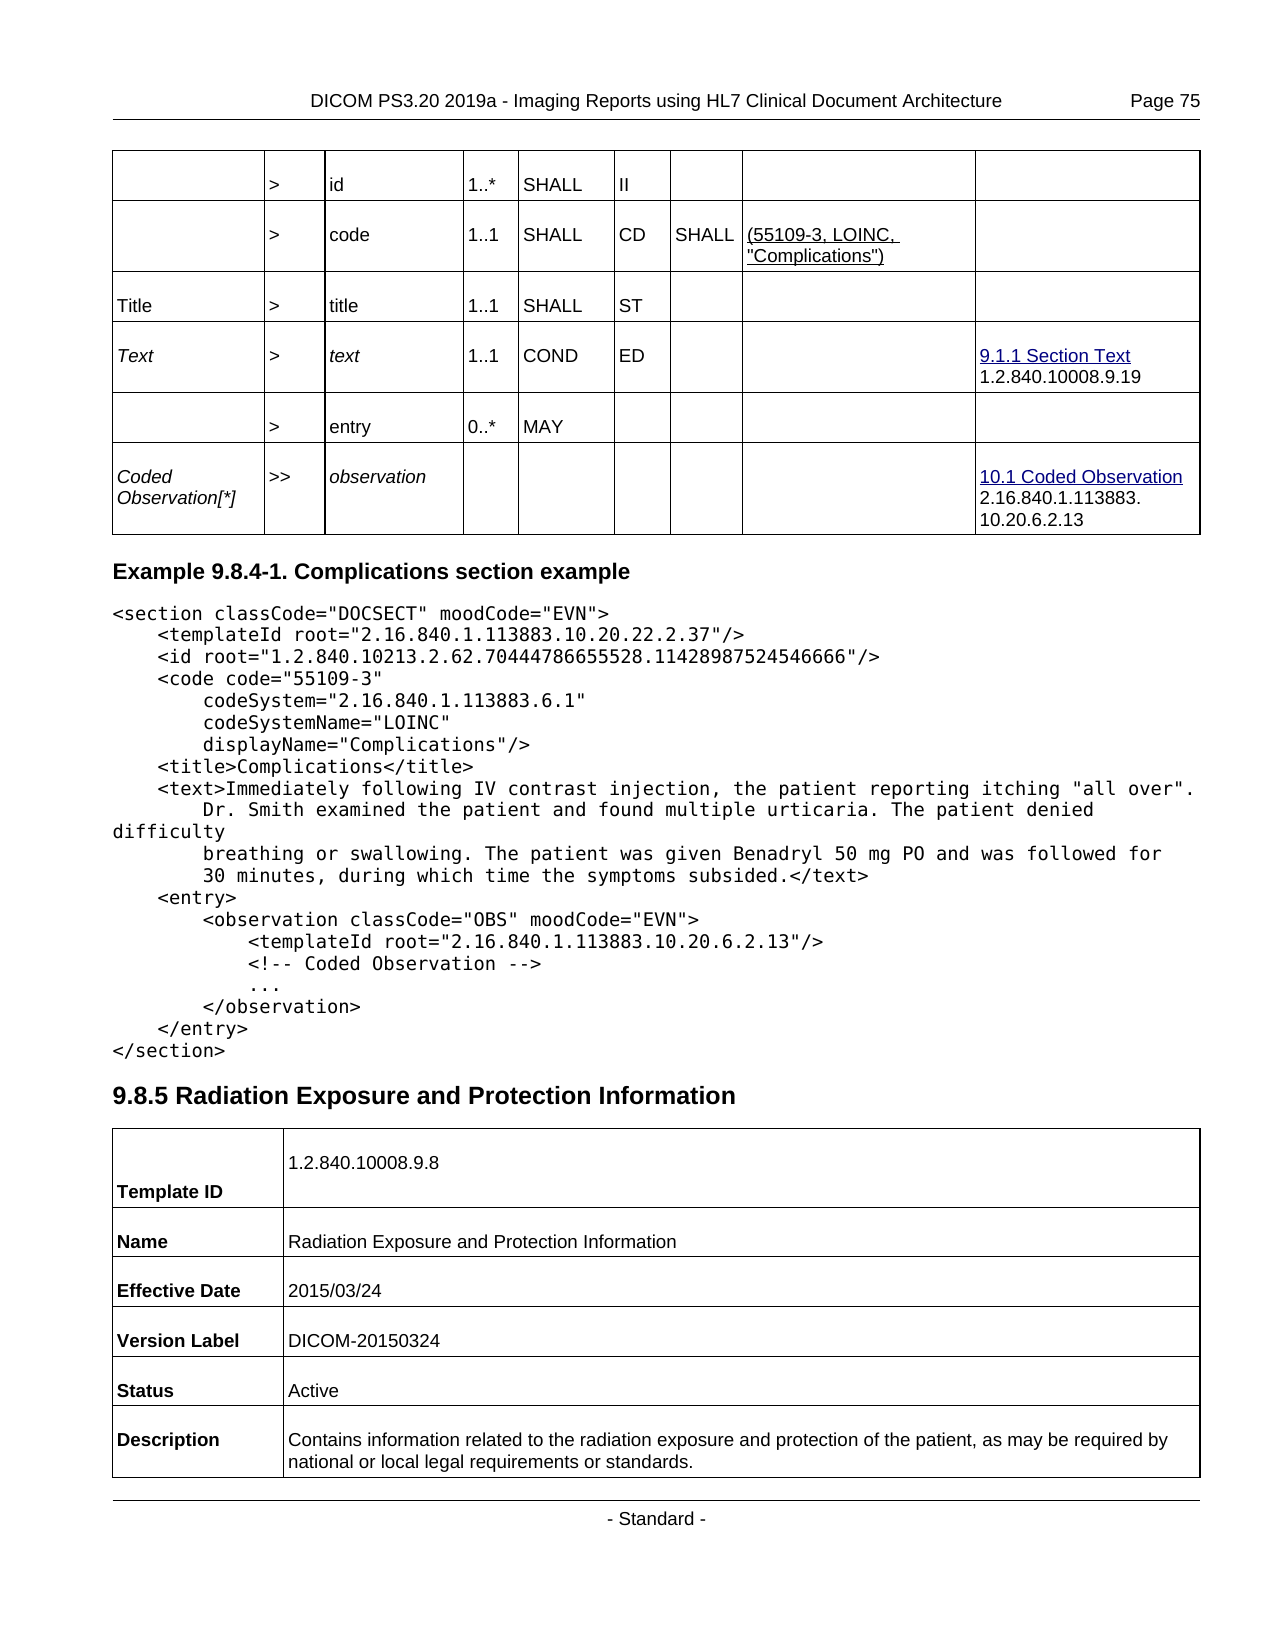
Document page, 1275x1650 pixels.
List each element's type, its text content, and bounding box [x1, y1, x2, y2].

table_cell [671, 272, 742, 321]
table_cell Version Label [113, 1307, 283, 1356]
table_cell 1..* [464, 151, 518, 200]
text Example 9.8.4-1. Complications section example [112, 558, 1200, 584]
table_cell [976, 272, 1199, 321]
table_cell observation [326, 443, 463, 534]
table_cell SHALL [671, 201, 742, 271]
table_cell text [326, 322, 463, 392]
text <section classCode="DOCSECT" moodCode="EVN"> <templateId root="2.16.840.1.113883.10.20.22.2.37"/> <id root="1.2.840.10213.2.62.70444786655528.11428987524546666"/> <code code="55109-3" codeSystem="2.16.840.1.113883.6.1" codeSystemName="LOINC" displayName="Complications"/> <title>Complications</title> <text>Immediately following IV contrast injection, the patient reporting itching "all over". Dr. Smith examined the patient and found multiple urticaria. The patient denied difficulty breathing or swallowing. The patient was given Benadryl 50 mg PO and was followed for 30 minutes, during which time the symptoms subsided.</text> <entry> <observation classCode="OBS" moodCode="EVN"> <templateId root="2.16.840.1.113883.10.20.6.2.13"/> <!-- Coded Observation --> ... </observation> </entry> </section> [112, 602, 1200, 1062]
table_cell COND [519, 322, 614, 392]
table_cell [519, 443, 614, 534]
table_cell code [326, 201, 463, 271]
table_cell 2015/03/24 [284, 1257, 1199, 1306]
table_cell ED [615, 322, 670, 392]
table_cell title [326, 272, 463, 321]
table_cell > [265, 201, 324, 271]
table_cell >> [265, 443, 324, 534]
table_cell [113, 393, 264, 442]
table_cell II [615, 151, 670, 200]
table_cell [671, 322, 742, 392]
table_cell Radiation Exposure and Protection Information [284, 1208, 1199, 1256]
table_cell [615, 393, 670, 442]
table_cell [671, 151, 742, 200]
table_cell 0..* [464, 393, 518, 442]
table_cell > [265, 322, 324, 392]
table_cell Name [113, 1208, 283, 1256]
table_cell [113, 201, 264, 271]
table_cell DICOM-20150324 [284, 1307, 1199, 1356]
table_cell SHALL [519, 201, 614, 271]
table_header Template ID [113, 1129, 283, 1207]
table_cell 1..1 [464, 201, 518, 271]
table_cell [743, 272, 975, 321]
table_cell Active [284, 1357, 1199, 1405]
table_cell 9.1.1 Section Text 1.2.840.10008.9.19 [976, 322, 1199, 392]
table_cell 1..1 [464, 272, 518, 321]
table_cell Effective Date [113, 1257, 283, 1306]
table_cell SHALL [519, 151, 614, 200]
table_cell CD [615, 201, 670, 271]
text 9.8.5 Radiation Exposure and Protection Information [112, 1081, 1200, 1109]
table_cell Contains information related to the radiation exposure and protection of the patient, as may be required by national or local legal requirements or standards. [284, 1406, 1199, 1477]
table_cell [743, 151, 975, 200]
table_cell MAY [519, 393, 614, 442]
table_cell [671, 393, 742, 442]
table_cell [464, 443, 518, 534]
table_cell [113, 151, 264, 200]
table_cell [743, 393, 975, 442]
table_cell [743, 443, 975, 534]
table_cell Status [113, 1357, 283, 1405]
table_cell ST [615, 272, 670, 321]
table_cell [976, 393, 1199, 442]
table_cell Description [113, 1406, 283, 1477]
table_cell [976, 201, 1199, 271]
table_cell SHALL [519, 272, 614, 321]
table_cell [743, 322, 975, 392]
table_cell [671, 443, 742, 534]
table_cell (55109-3, LOINC, "Complications") [743, 201, 975, 271]
table_cell id [326, 151, 463, 200]
table_cell entry [326, 393, 463, 442]
table_cell > [265, 393, 324, 442]
table_header 1.2.840.10008.9.8 [284, 1129, 1199, 1207]
table_cell 10.1 Coded Observation 2.16.840.1.113883.​10.20.6.2.13 [976, 443, 1199, 534]
table_cell > [265, 272, 324, 321]
table_cell > [265, 151, 324, 200]
table_cell [615, 443, 670, 534]
table_cell Text [113, 322, 264, 392]
table_cell [976, 151, 1199, 200]
table_cell Title [113, 272, 264, 321]
table_cell Coded​Observation[*] [113, 443, 264, 534]
table_cell 1..1 [464, 322, 518, 392]
